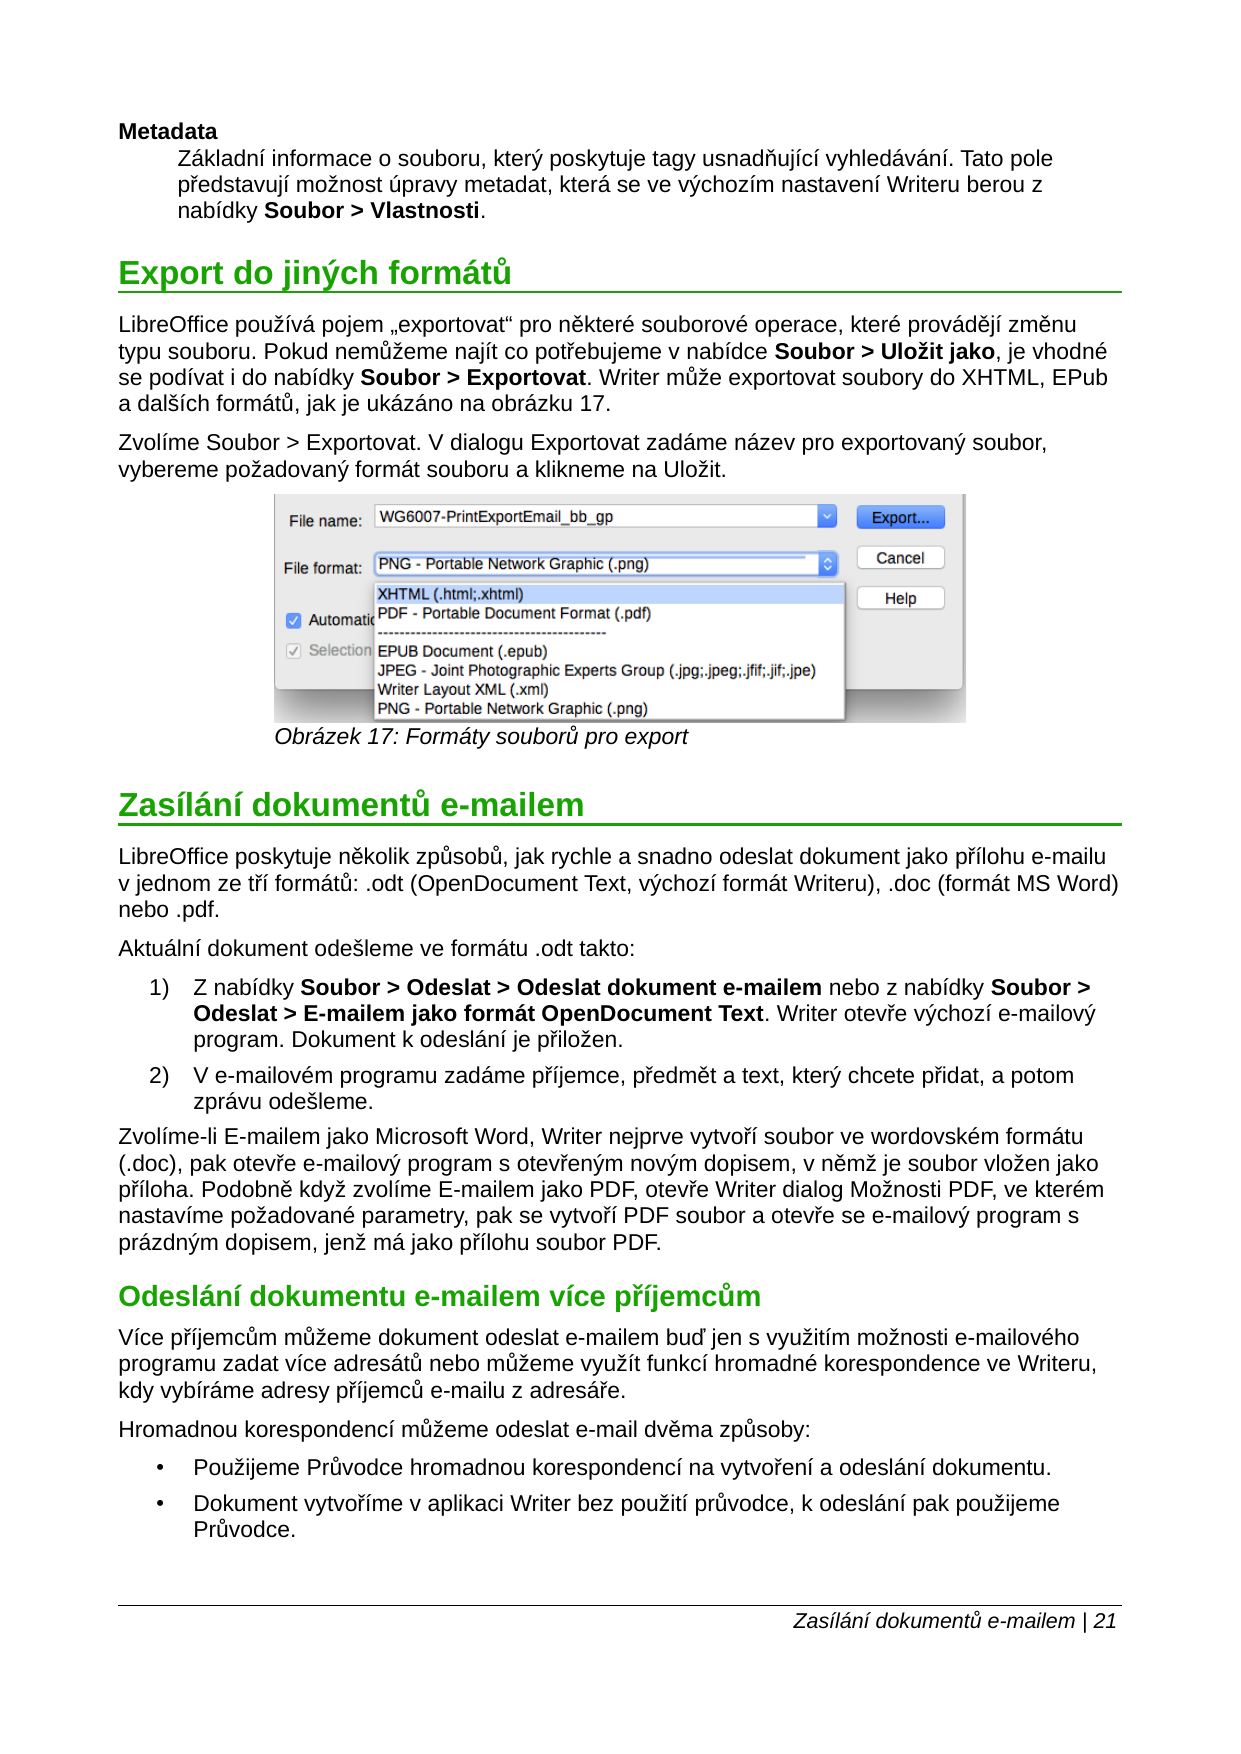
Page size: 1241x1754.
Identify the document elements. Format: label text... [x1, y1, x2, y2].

text Metadata [118, 118, 1122, 144]
subtitle Zasílání dokumentů e-mailem [118, 785, 1122, 823]
text LibreOffice poskytuje několik způsobů, jak rychle a snadno odeslat dokument jako přílohu e-mailu v jednom ze tří formátů: .odt (OpenDocument Text, výchozí formát Writeru), .doc (formát MS Word) nebo .pdf. [118, 843, 1122, 922]
text Zvolíme Soubor > Exportovat. V dialogu Exportovat zadáme název pro exportovaný soubor, vybereme požadovaný formát souboru a klikneme na Uložit. [118, 429, 1122, 482]
subtitle Export do jiných formátů [118, 253, 1122, 291]
text Základní informace o souboru, který poskytuje tagy usnadňující vyhledávání. Tato pole představují možnost úpravy metadat, která se ve výchozím nastavení Writeru berou z nabídky Soubor > Vlastnosti. [177, 144, 1122, 223]
list Dokument vytvoříme v aplikaci Writer bez použití průvodce, k odeslání pak použijeme Průvodce. [156, 1489, 1122, 1542]
list Z nabídky Soubor > Odeslat > Odeslat dokument e-mailem nebo z nabídky Soubor > Odeslat > E-mailem jako formát OpenDocument Text. Writer otevře výchozí e-mailový program. Dokument k odeslání je přiložen. [169, 974, 1122, 1053]
list Hromadnou korespondencí můžeme odeslat e-mail dvěma způsoby: [118, 1416, 1122, 1442]
text LibreOffice používá pojem „exportovat“ pro některé souborové operace, které provádějí změnu typu souboru. Pokud nemůžeme najít co potřebujeme v nabídce Soubor > Uložit jako, je vhodné se podívat i do nabídky Soubor > Exportovat. Writer může exportovat soubory do XHTML, EPub a dalších formátů, jak je ukázáno na obrázku 17. [118, 311, 1122, 417]
list Aktuální dokument odešleme ve formátu .odt takto: [118, 935, 1122, 961]
text Zvolíme-li E-mailem jako Microsoft Word, Writer nejprve vytvoří soubor ve wordovském formátu (.doc), pak otevře e-mailový program s otevřeným novým dopisem, v němž je soubor vložen jako příloha. Podobně když zvolíme E-mailem jako PDF, otevře Writer dialog Možnosti PDF, ve kterém nastavíme požadované parametry, pak se vytvoří PDF soubor a otevře se e-mailový program s prázdným dopisem, jenž má jako přílohu soubor PDF. [118, 1123, 1122, 1255]
subtitle Odeslání dokumentu e-mailem více příjemcům [118, 1279, 1122, 1312]
list Použijeme Průvodce hromadnou korespondencí na vytvoření a odeslání dokumentu. [156, 1454, 1122, 1481]
text Více příjemcům můžeme dokument odeslat e-mailem buď jen s využitím možnosti e-mailového programu zadat více adresátů nebo můžeme využít funkcí hromadné korespondence ve Writeru, kdy vybíráme adresy příjemců e-mailu z adresáře. [118, 1324, 1122, 1403]
picture [274, 494, 967, 723]
list V e-mailovém programu zadáme příjemce, předmět a text, který chcete přidat, a potom zprávu odešleme. [169, 1062, 1122, 1114]
text Obrázek 17: Formáty souborů pro export [274, 723, 966, 749]
